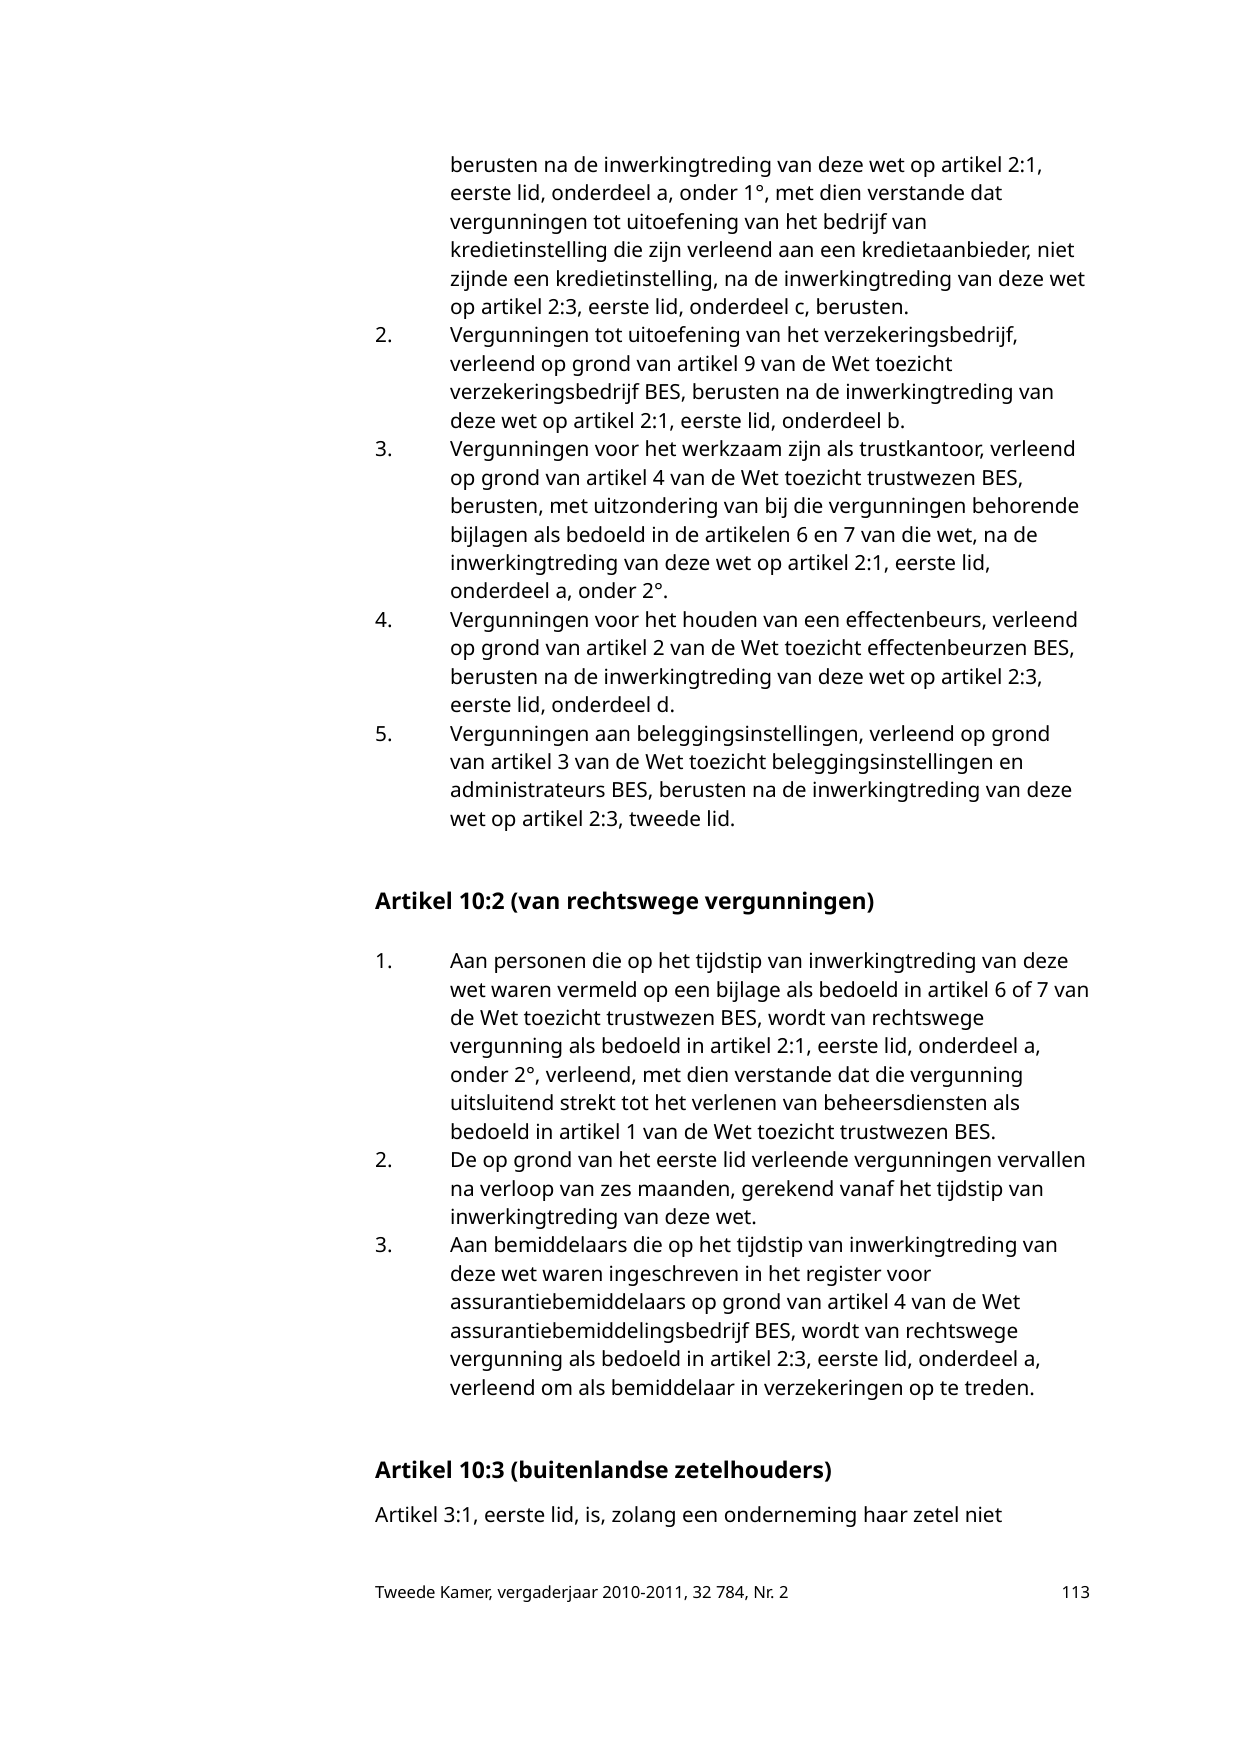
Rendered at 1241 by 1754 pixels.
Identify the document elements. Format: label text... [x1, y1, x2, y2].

list Vergunningen voor het werkzaam zijn als trustkantoor, verleend op grond van artikel 4 van de Wet toezicht trustwezen BES, berusten, met uitzondering van bij die vergunningen behorende bijlagen als bedoeld in de artikelen 6 en 7 van die wet, na de inwerkingtreding van deze wet op artikel 2:1, eerste lid, onderdeel a, onder 2°. [375, 434, 1090, 605]
subtitle Artikel 10:2 (van rechtswege vergunningen) [375, 885, 1090, 916]
list Aan bemiddelaars die op het tijdstip van inwerkingtreding van deze wet waren ingeschreven in het register voor assurantiebemiddelaars op grond van artikel 4 van de Wet assurantiebemiddelingsbedrijf BES, wordt van rechtswege vergunning als bedoeld in artikel 2:3, eerste lid, onderdeel a, verleend om als bemiddelaar in verzekeringen op te treden. [375, 1231, 1090, 1401]
text Artikel 3:1, eerste lid, is, zolang een onderneming haar zetel niet [375, 1500, 1090, 1528]
list Vergunningen tot uitoefening van het verzekeringsbedrijf, verleend op grond van artikel 9 van de Wet toezicht verzekeringsbedrijf BES, berusten na de inwerkingtreding van deze wet op artikel 2:1, eerste lid, onderdeel b. [375, 321, 1090, 434]
list Vergunningen voor het houden van een effectenbeurs, verleend op grond van artikel 2 van de Wet toezicht effectenbeurzen BES, berusten na de inwerkingtreding van deze wet op artikel 2:3, eerste lid, onderdeel d. [375, 605, 1090, 719]
list De op grond van het eerste lid verleende vergunningen vervallen na verloop van zes maanden, gerekend vanaf het tijdstip van inwerkingtreding van deze wet. [375, 1145, 1090, 1231]
subtitle Artikel 10:3 (buitenlandse zetelhouders) [375, 1454, 1090, 1485]
list berusten na de inwerkingtreding van deze wet op artikel 2:1, eerste lid, onderdeel a, onder 1°, met dien verstande dat vergunningen tot uitoefening van het bedrijf van kredietinstelling die zijn verleend aan een kredietaanbieder, niet zijnde een kredietinstelling, na de inwerkingtreding van deze wet op artikel 2:3, eerste lid, onderdeel c, berusten. [375, 150, 1090, 321]
list Aan personen die op het tijdstip van inwerkingtreding van deze wet waren vermeld op een bijlage als bedoeld in artikel 6 of 7 van de Wet toezicht trustwezen BES, wordt van rechtswege vergunning als bedoeld in artikel 2:1, eerste lid, onderdeel a, onder 2°, verleend, met dien verstande dat die vergunning uitsluitend strekt tot het verlenen van beheersdiensten als bedoeld in artikel 1 van de Wet toezicht trustwezen BES. [375, 946, 1090, 1145]
list Vergunningen aan beleggingsinstellingen, verleend op grond van artikel 3 van de Wet toezicht beleggingsinstellingen en administrateurs BES, berusten na de inwerkingtreding van deze wet op artikel 2:3, tweede lid. [375, 719, 1090, 832]
